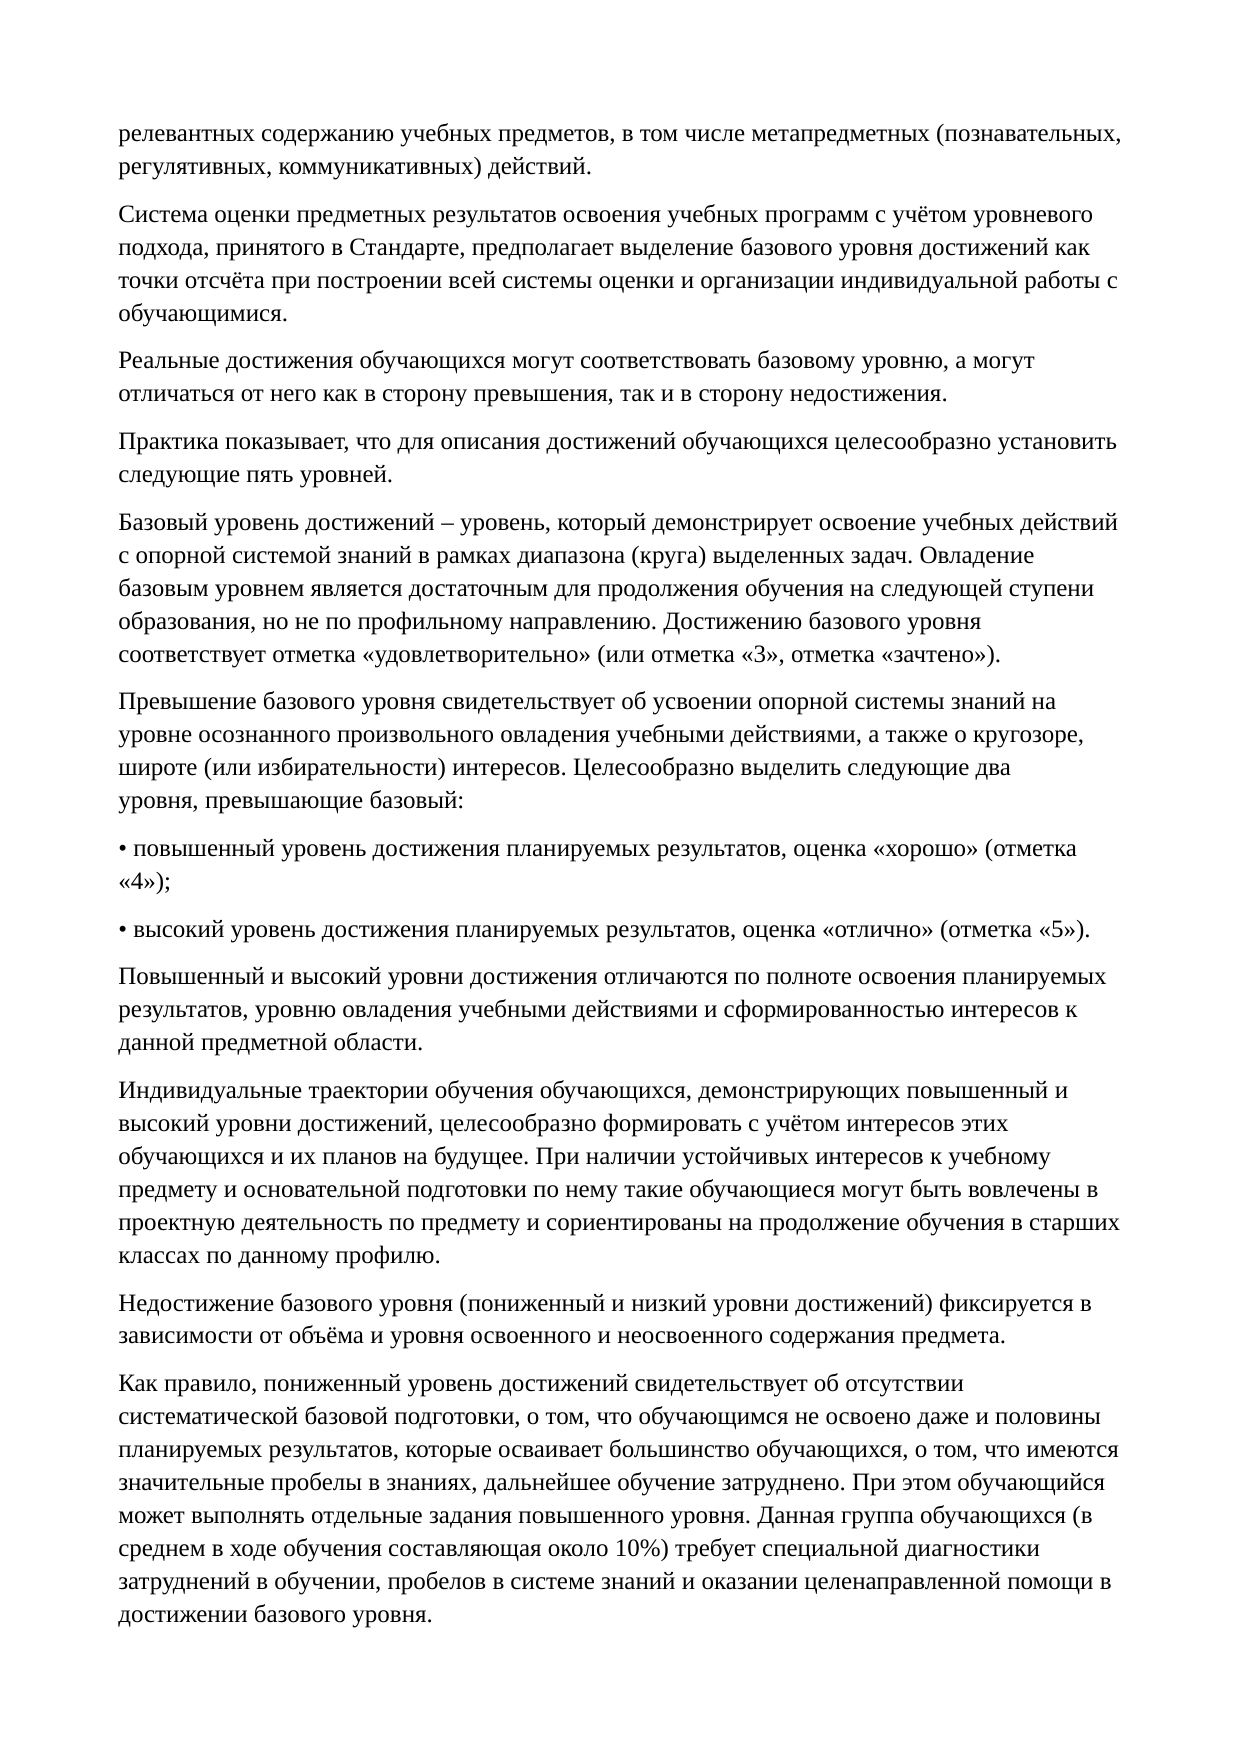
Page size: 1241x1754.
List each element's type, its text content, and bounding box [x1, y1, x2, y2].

text Система оценки предметных результатов освоения учебных программ с учётом уровневого подхода, принятого в Стандарте, предполагает выделение базового уровня достижений как точки отсчёта при построении всей системы оценки и организации индивидуальной работы с обучающимися. [118, 199, 1122, 327]
text Недостижение базового уровня (пониженный и низкий уровни достижений) фиксируется в зависимости от объёма и уровня освоенного и неосвоенного содержания предмета. [118, 1288, 1122, 1349]
text • высокий уровень достижения планируемых результатов, оценка «отлично» (отметка «5»). [118, 914, 1122, 942]
text Превышение базового уровня свидетельствует об усвоении опорной системы знаний на уровне осознанного произвольного овладения учебными действиями, а также о кругозоре, широте (или избирательности) интересов. Целесообразно выделить следующие два уровня, превышающие базовый: [118, 686, 1122, 814]
text релевантных содержанию учебных предметов, в том числе метапредметных (познавательных, регулятивных, коммуникативных) действий. [118, 118, 1122, 180]
text Реальные достижения обучающихся могут соответствовать базовому уровню, а могут отличаться от него как в сторону превышения, так и в сторону недостижения. [118, 345, 1122, 407]
text Базовый уровень достижений – уровень, который демонстрирует освоение учебных действий с опорной системой знаний в рамках диапазона (круга) выделенных задач. Овладение базовым уровнем является достаточным для продолжения обучения на следующей ступени образования, но не по профильному направлению. Достижению базового уровня соответствует отметка «удовлетворительно» (или отметка «3», отметка «зачтено»). [118, 507, 1122, 667]
text • повышенный уровень достижения планируемых результатов, оценка «хорошо» (отметка «4»); [118, 833, 1122, 895]
text Индивидуальные траектории обучения обучающихся, демонстрирующих повышенный и высокий уровни достижений, целесообразно формировать с учётом интересов этих обучающихся и их планов на будущее. При наличии устойчивых интересов к учебному предмету и основательной подготовки по нему такие обучающиеся могут быть вовлечены в проектную деятельность по предмету и сориентированы на продолжение обучения в старших классах по данному профилю. [118, 1075, 1122, 1269]
text Практика показывает, что для описания достижений обучающихся целесообразно установить следующие пять уровней. [118, 426, 1122, 488]
text Повышенный и высокий уровни достижения отличаются по полноте освоения планируемых результатов, уровню овладения учебными действиями и сформированностью интересов к данной предметной области. [118, 961, 1122, 1056]
text Как правило, пониженный уровень достижений свидетельствует об отсутствии систематической базовой подготовки, о том, что обучающимся не освоено даже и половины планируемых результатов, которые осваивает большинство обучающихся, о том, что имеются значительные пробелы в знаниях, дальнейшее обучение затруднено. При этом обучающийся может выполнять отдельные задания повышенного уровня. Данная группа обучающихся (в среднем в ходе обучения составляющая около 10%) требует специальной диагностики затруднений в обучении, пробелов в системе знаний и оказании целенаправленной помощи в достижении базового уровня. [118, 1368, 1122, 1628]
